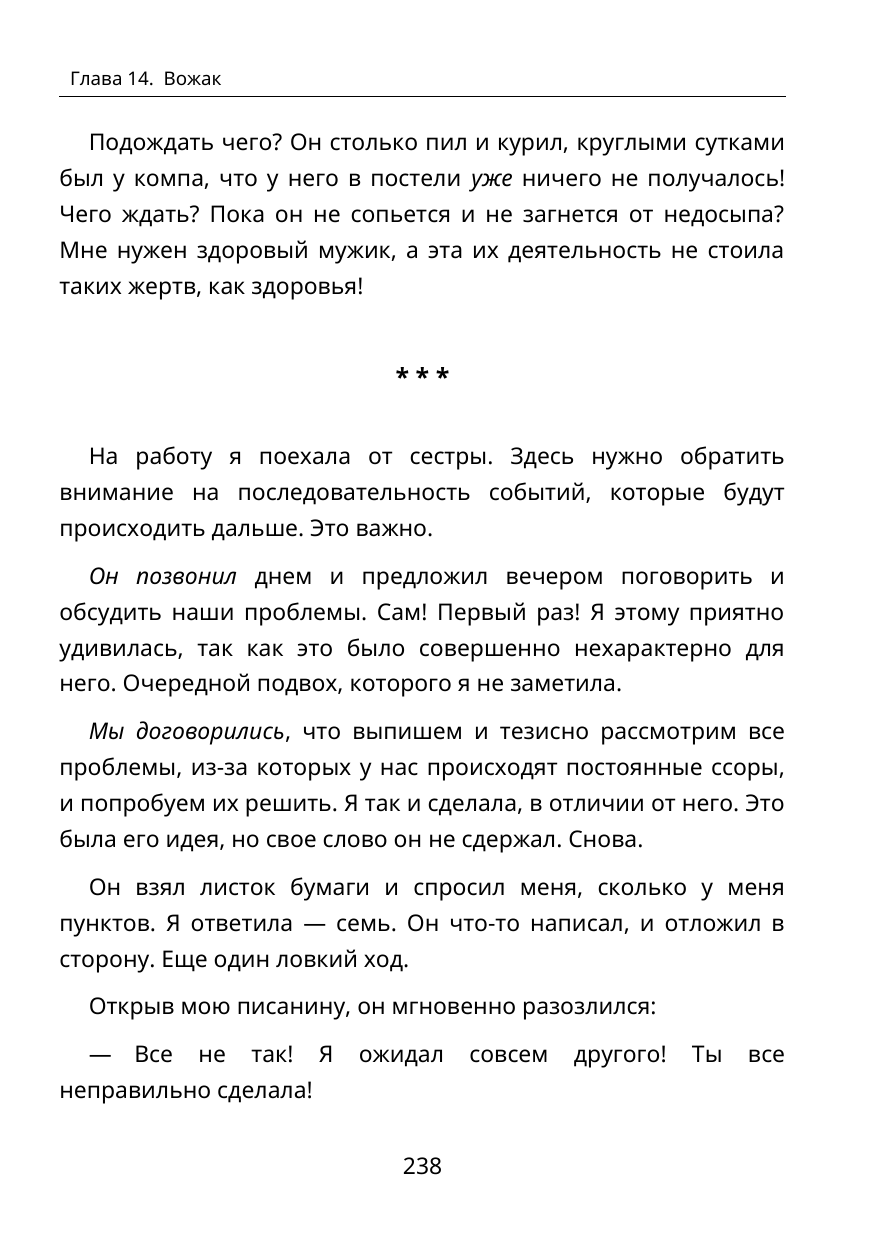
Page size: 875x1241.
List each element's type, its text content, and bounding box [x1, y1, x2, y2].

text Он взял листок бумаги и спросил меня, сколько у меня пунктов. Я ответила — семь. Он что-то написал, и отложил в сторону. Еще один ловкий ход. [59, 871, 786, 974]
text Мы договорились, что выпишем и тезисно рассмотрим все проблемы, из-за которых у нас происходят постоянные ссоры, и попробуем их решить. Я так и сделала, в отличии от него. Это была его идея, но свое слово он не сдержал. Снова. [59, 715, 786, 854]
list Все не так! Я ожидал совсем другого! Ты все неправильно сделала! [59, 1038, 786, 1105]
text Подождать чего? Он столько пил и курил, круглыми сутками был у компа, что у него в постели уже ничего не получалось! Чего ждать? Пока он не сопьется и не загнется от недосыпа? Мне нужен здоровый мужик, а эта их деятельность не стоила таких жертв, как здоровья! [59, 126, 786, 301]
subtitle * * * [59, 359, 786, 393]
text Он позвонил днем и предложил вечером поговорить и обсудить наши проблемы. Сам! Первый раз! Я этому приятно удивилась, так как это было совершенно нехарактерно для него. Очередной подвох, которого я не заметила. [59, 559, 786, 699]
text На работу я поехала от сестры. Здесь нужно обратить внимание на последовательность событий, которые будут происходить дальше. Это важно. [59, 440, 786, 543]
text Открыв мою писанину, он мгновенно разозлился: [59, 990, 786, 1021]
